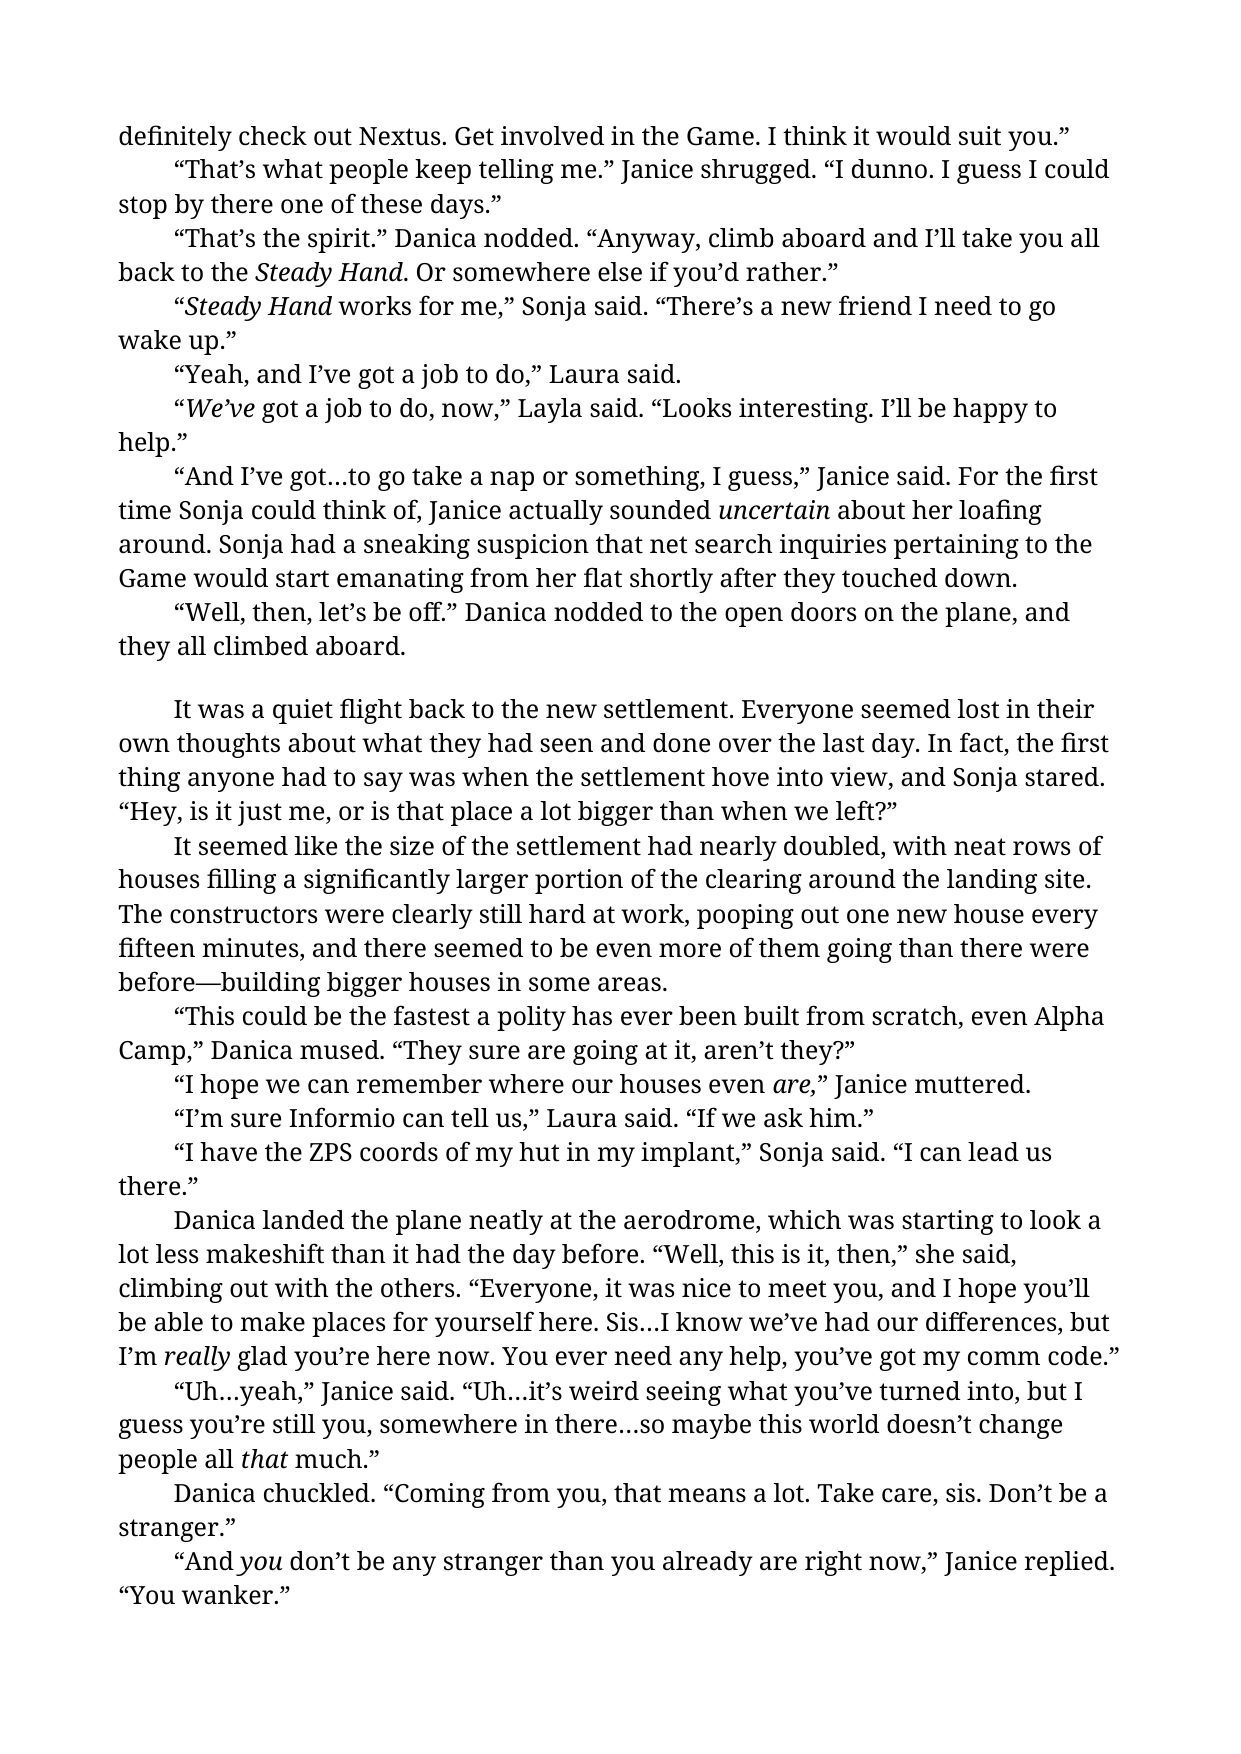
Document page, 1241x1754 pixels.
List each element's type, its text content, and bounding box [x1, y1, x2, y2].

text definitely check out Nextus. Get involved in the Game. I think it would suit you.” [118, 118, 1122, 152]
text “And I’ve got…to go take a nap or something, I guess,” Janice said. For the first time Sonja could think of, Janice actually sounded uncertain about her loafing around. Sonja had a sneaking suspicion that net search inquiries pertaining to the Game would start emanating from her flat shortly after they touched down. [118, 459, 1122, 595]
text “Steady Hand works for me,” Sonja said. “There’s a new friend I need to go wake up.” [118, 288, 1122, 357]
text “Yeah, and I’ve got a job to do,” Laura said. [118, 357, 1122, 391]
text “That’s what people keep telling me.” Janice shrugged. “I dunno. I guess I could stop by there one of these days.” [118, 152, 1122, 220]
text “Well, then, let’s be off.” Danica nodded to the open doors on the plane, and they all climbed aboard. [118, 595, 1122, 663]
text “I’m sure Informio can tell us,” Laura said. “If we ask him.” [118, 1101, 1122, 1135]
text “And you don’t be any stranger than you already are right now,” Janice replied. “You wanker.” [118, 1543, 1122, 1612]
text “I have the ZPS coords of my hut in my implant,” Sonja said. “I can lead us there.” [118, 1135, 1122, 1203]
text “We’ve got a job to do, now,” Layla said. “Looks interesting. I’ll be happy to help.” [118, 391, 1122, 459]
text Danica chuckled. “Coming from you, that means a lot. Take care, sis. Don’t be a stranger.” [118, 1475, 1122, 1543]
text “I hope we can remember where our houses even are,” Janice muttered. [118, 1067, 1122, 1101]
text “This could be the fastest a polity has ever been built from scratch, even Alpha Camp,” Danica mused. “They sure are going at it, aren’t they?” [118, 998, 1122, 1067]
text “That’s the spirit.” Danica nodded. “Anyway, climb aboard and I’ll take you all back to the Steady Hand. Or somewhere else if you’d rather.” [118, 220, 1122, 288]
text It seemed like the size of the settlement had nearly doubled, with neat rows of houses filling a significantly larger portion of the clearing around the landing site. The constructors were clearly still hard at work, pooping out one new house every fifteen minutes, and there seemed to be even more of them going than there were before—building bigger houses in some areas. [118, 828, 1122, 998]
text “Uh…yeah,” Janice said. “Uh…it’s weird seeing what you’ve turned into, but I guess you’re still you, somewhere in there…so maybe this world doesn’t change people all that much.” [118, 1373, 1122, 1475]
text It was a quiet flight back to the new settlement. Everyone seemed lost in their own thoughts about what they had seen and done over the last day. In fact, the first thing anyone had to say was when the settlement hove into view, and Sonja stared. “Hey, is it just me, or is that place a lot bigger than when we left?” [118, 692, 1122, 828]
text Danica landed the plane neatly at the aerodrome, which was starting to look a lot less makeshift than it had the day before. “Well, this is it, then,” she said, climbing out with the others. “Everyone, it was nice to meet you, and I hope you’ll be able to make places for yourself here. Sis…I know we’ve had our differences, but I’m really glad you’re here now. You ever need any help, you’ve got my comm code.” [118, 1203, 1122, 1373]
